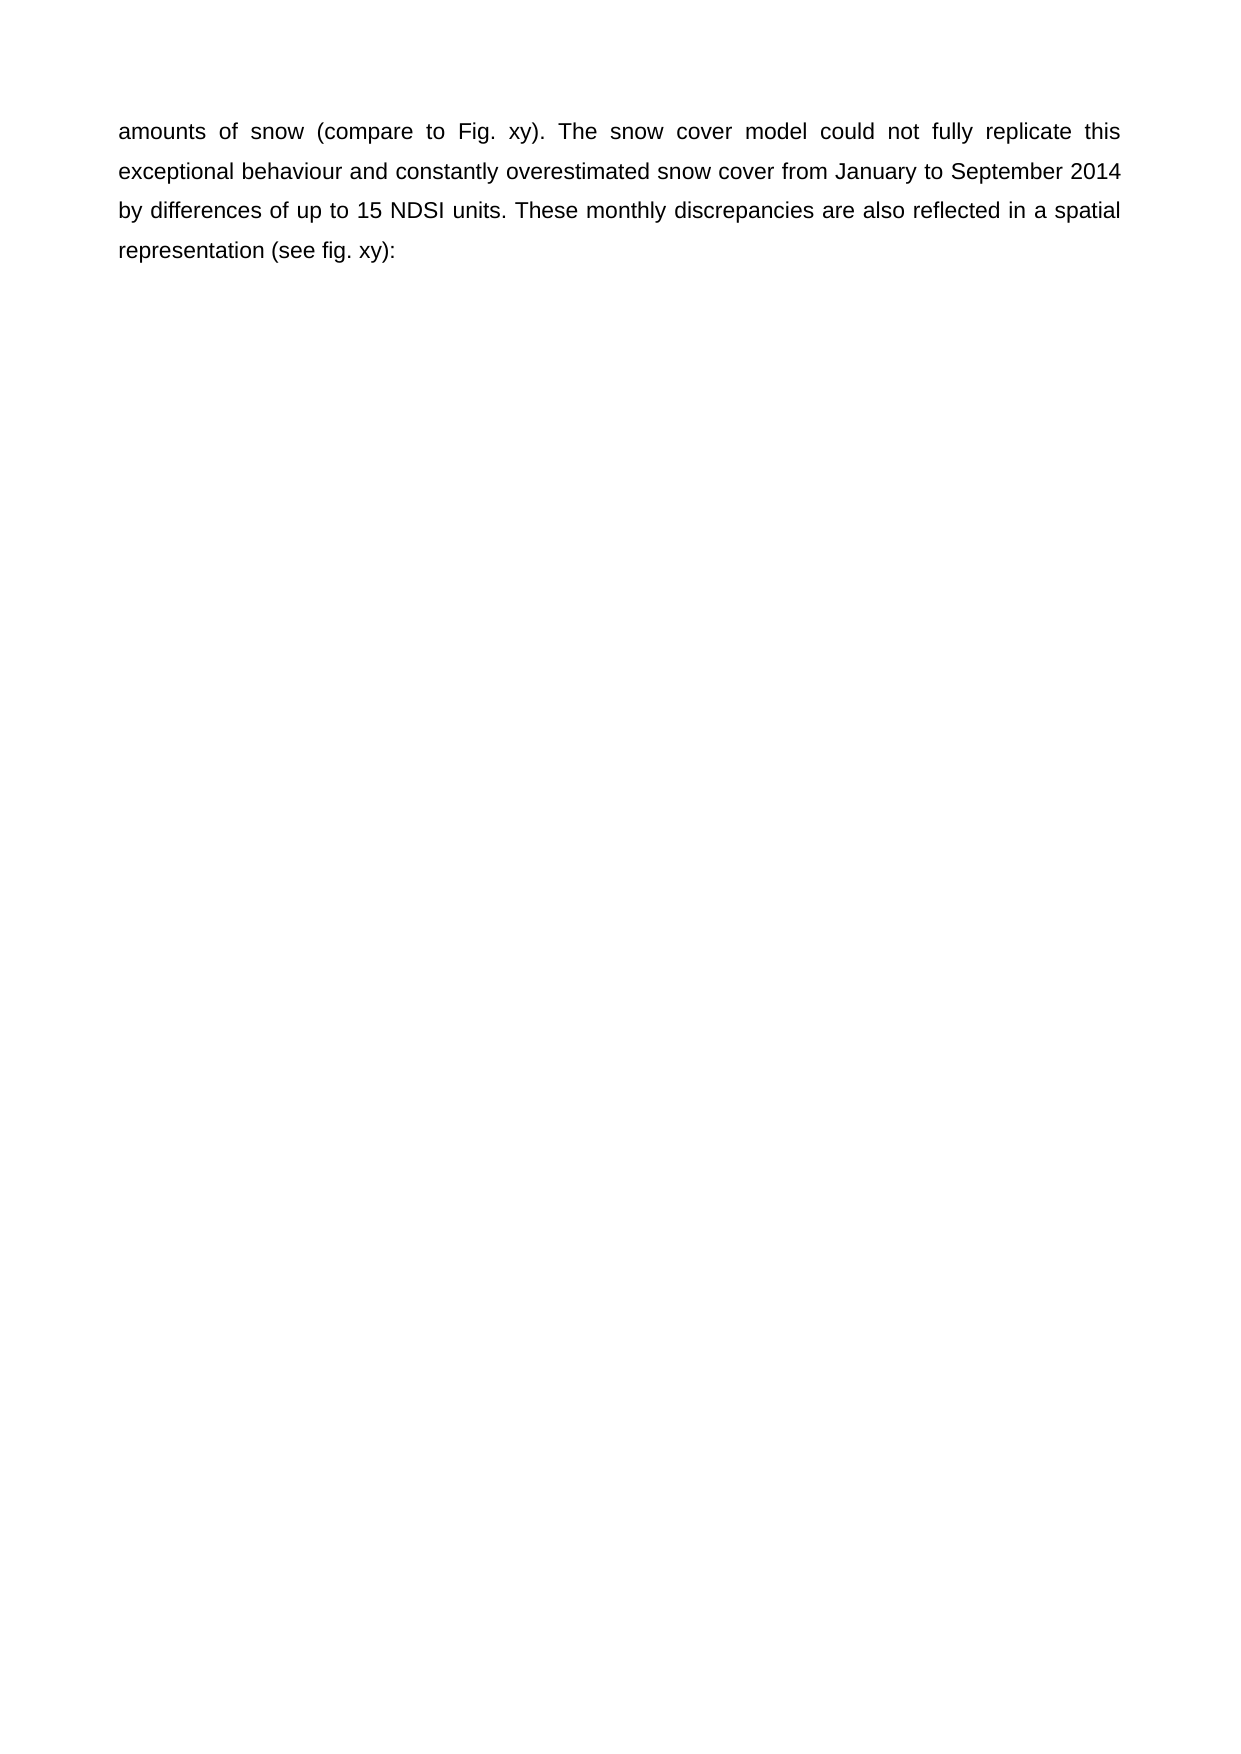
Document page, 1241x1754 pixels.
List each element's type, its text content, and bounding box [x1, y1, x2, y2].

text amounts of snow (compare to Fig. xy). The snow cover model could not fully replicate this exceptional behaviour and constantly overestimated snow cover from January to September 2014 by differences of up to 15 NDSI units. These monthly discrepancies are also reflected in a spatial representation (see fig. xy): [118, 118, 1122, 263]
